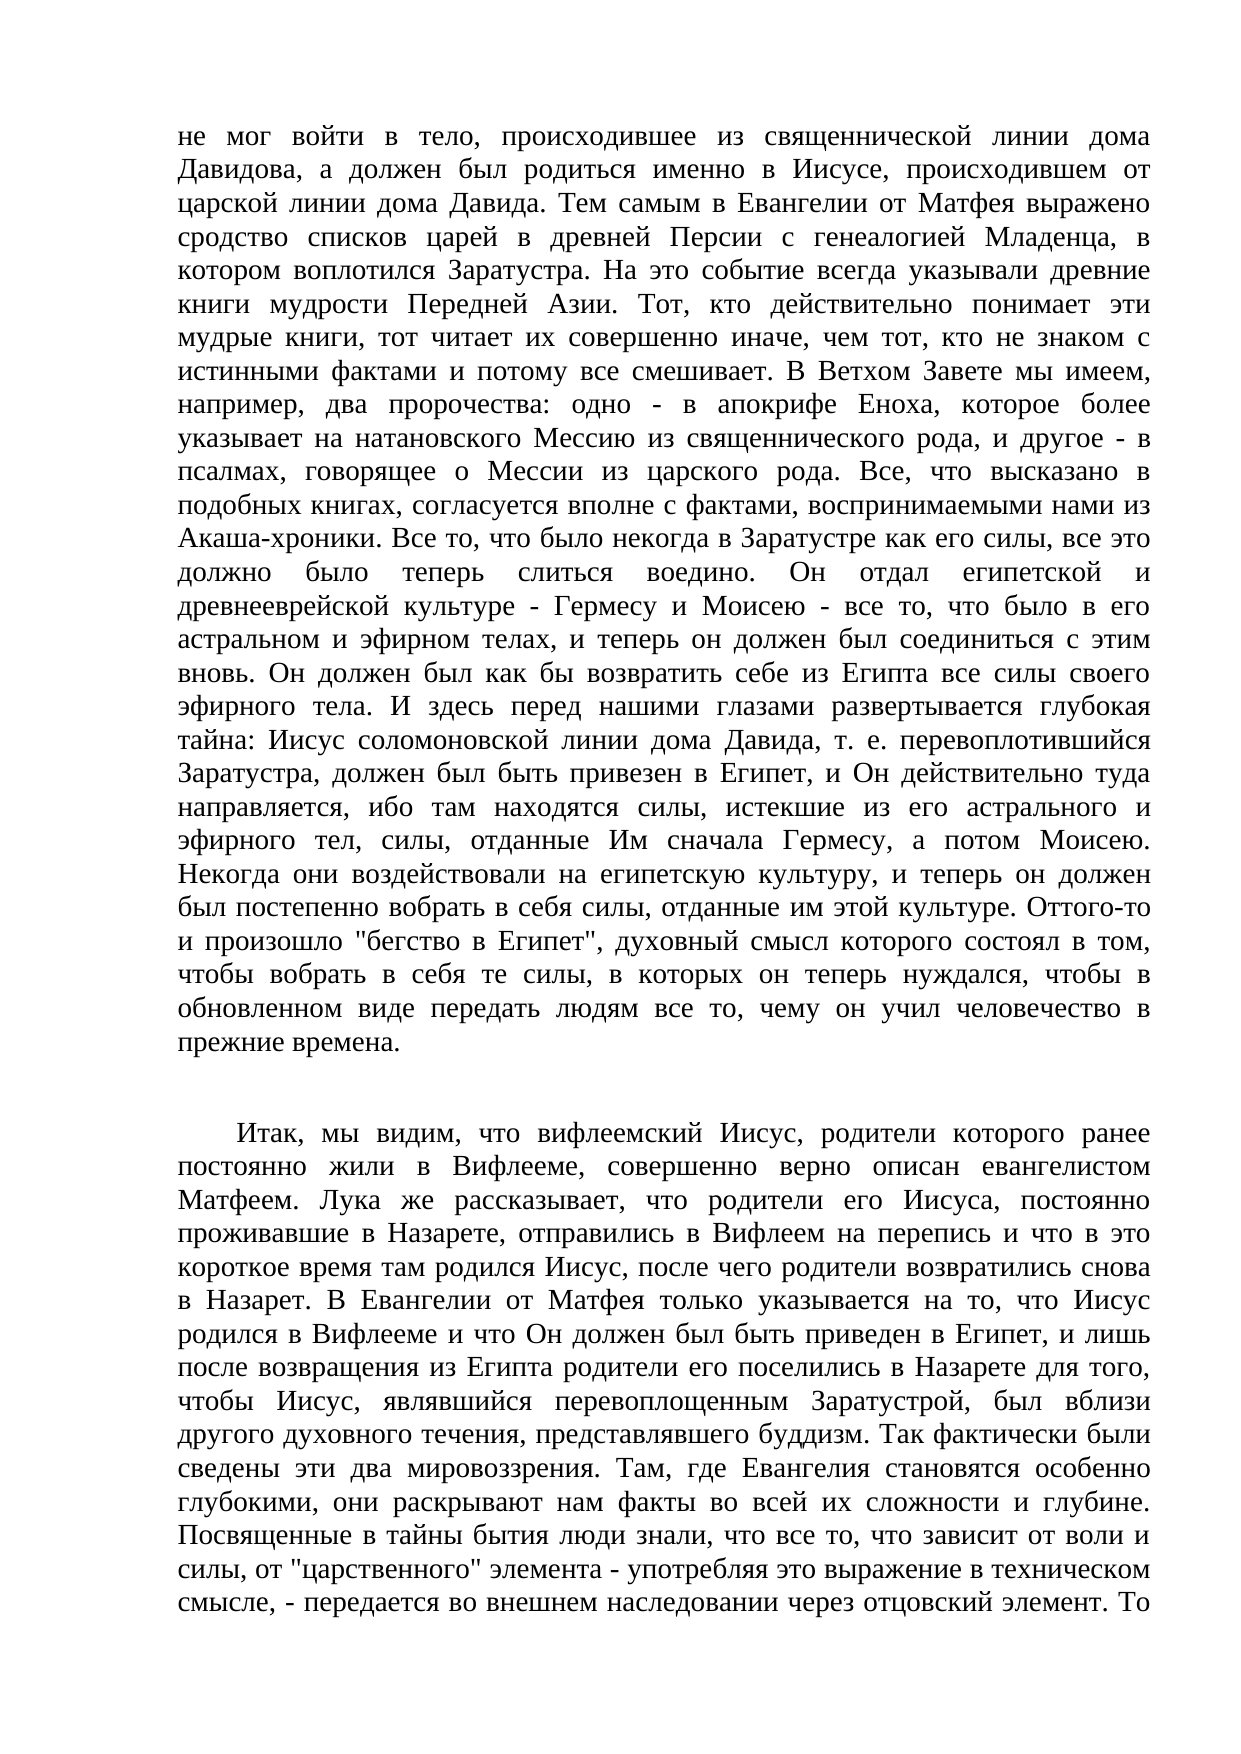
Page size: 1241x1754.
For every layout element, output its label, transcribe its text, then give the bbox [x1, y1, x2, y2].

text Итак, мы видим, что вифлеемский Иисус, родители которого ранее постоянно жили в Вифлееме, совершенно верно описан евангелистом Матфеем. Лука же рассказывает, что родители его Иисуса, постоянно проживавшие в Назарете, отправились в Вифлеем на перепись и что в это короткое время там родился Иисус, после чего родители возвратились снова в Назарет. В Евангелии от Матфея только указывается на то, что Иисус родился в Вифлееме и что Он должен был быть приведен в Египет, и лишь после возвращения из Египта родители его поселились в Назарете для того, чтобы Иисус, являвшийся перевоплощенным Заратустрой, был вблизи другого духовного течения, представлявшего буддизм. Так фактически были сведены эти два мировоззрения. Там, где Евангелия становятся особенно глубокими, они раскрывают нам факты во всей их сложности и глубине. Посвященные в тайны бытия люди знали, что все то, что зависит от воли и силы, от "царственного" элемента - употребляя это выражение в техническом смысле, - передается во внешнем наследовании через отцовский элемент. То [177, 1115, 1152, 1618]
text не мог войти в тело, происходившее из священнической линии дома Давидова, а должен был родиться именно в Иисусе, происходившем от царской линии дома Давида. Тем самым в Евангелии от Матфея выражено сродство списков царей в древней Персии с генеалогией Младенца, в котором воплотился Заратустра. На это событие всегда указывали древние книги мудрости Передней Азии. Тот, кто действительно понимает эти мудрые книги, тот читает их совершенно иначе, чем тот, кто не знаком с истинными фактами и потому все смешивает. В Ветхом Завете мы имеем, например, два пророчества: одно - в апокрифе Еноха, которое более указывает на натановского Мессию из священнического рода, и другое - в псалмах, говорящее о Мессии из царского рода. Все, что высказано в подобных книгах, согласуется вполне с фактами, воспринимаемыми нами из Акаша-хроники. Все то, что было некогда в Заратустре как его силы, все это должно было теперь слиться воедино. Он отдал египетской и древнееврейской культуре - Гермесу и Моисею - все то, что было в его астральном и эфирном телах, и теперь он должен был соединиться с этим вновь. Он должен был как бы возвратить себе из Египта все силы своего эфирного тела. И здесь перед нашими глазами развертывается глубокая тайна: Иисус соломоновской линии дома Давида, т. е. перевоплотившийся Заратустра, должен был быть привезен в Египет, и Он действительно туда направляется, ибо там находятся силы, истекшие из его астрального и эфирного тел, силы, отданные Им сначала Гермесу, а потом Моисею. Некогда они воздействовали на египетскую культуру, и теперь он должен был постепенно вобрать в себя силы, отданные им этой культуре. Оттого-то и произошло "бегство в Египет", духовный смысл которого состоял в том, чтобы вобрать в себя те силы, в которых он теперь нуждался, чтобы в обновленном виде передать людям все то, чему он учил человечество в прежние времена. [177, 118, 1152, 1057]
